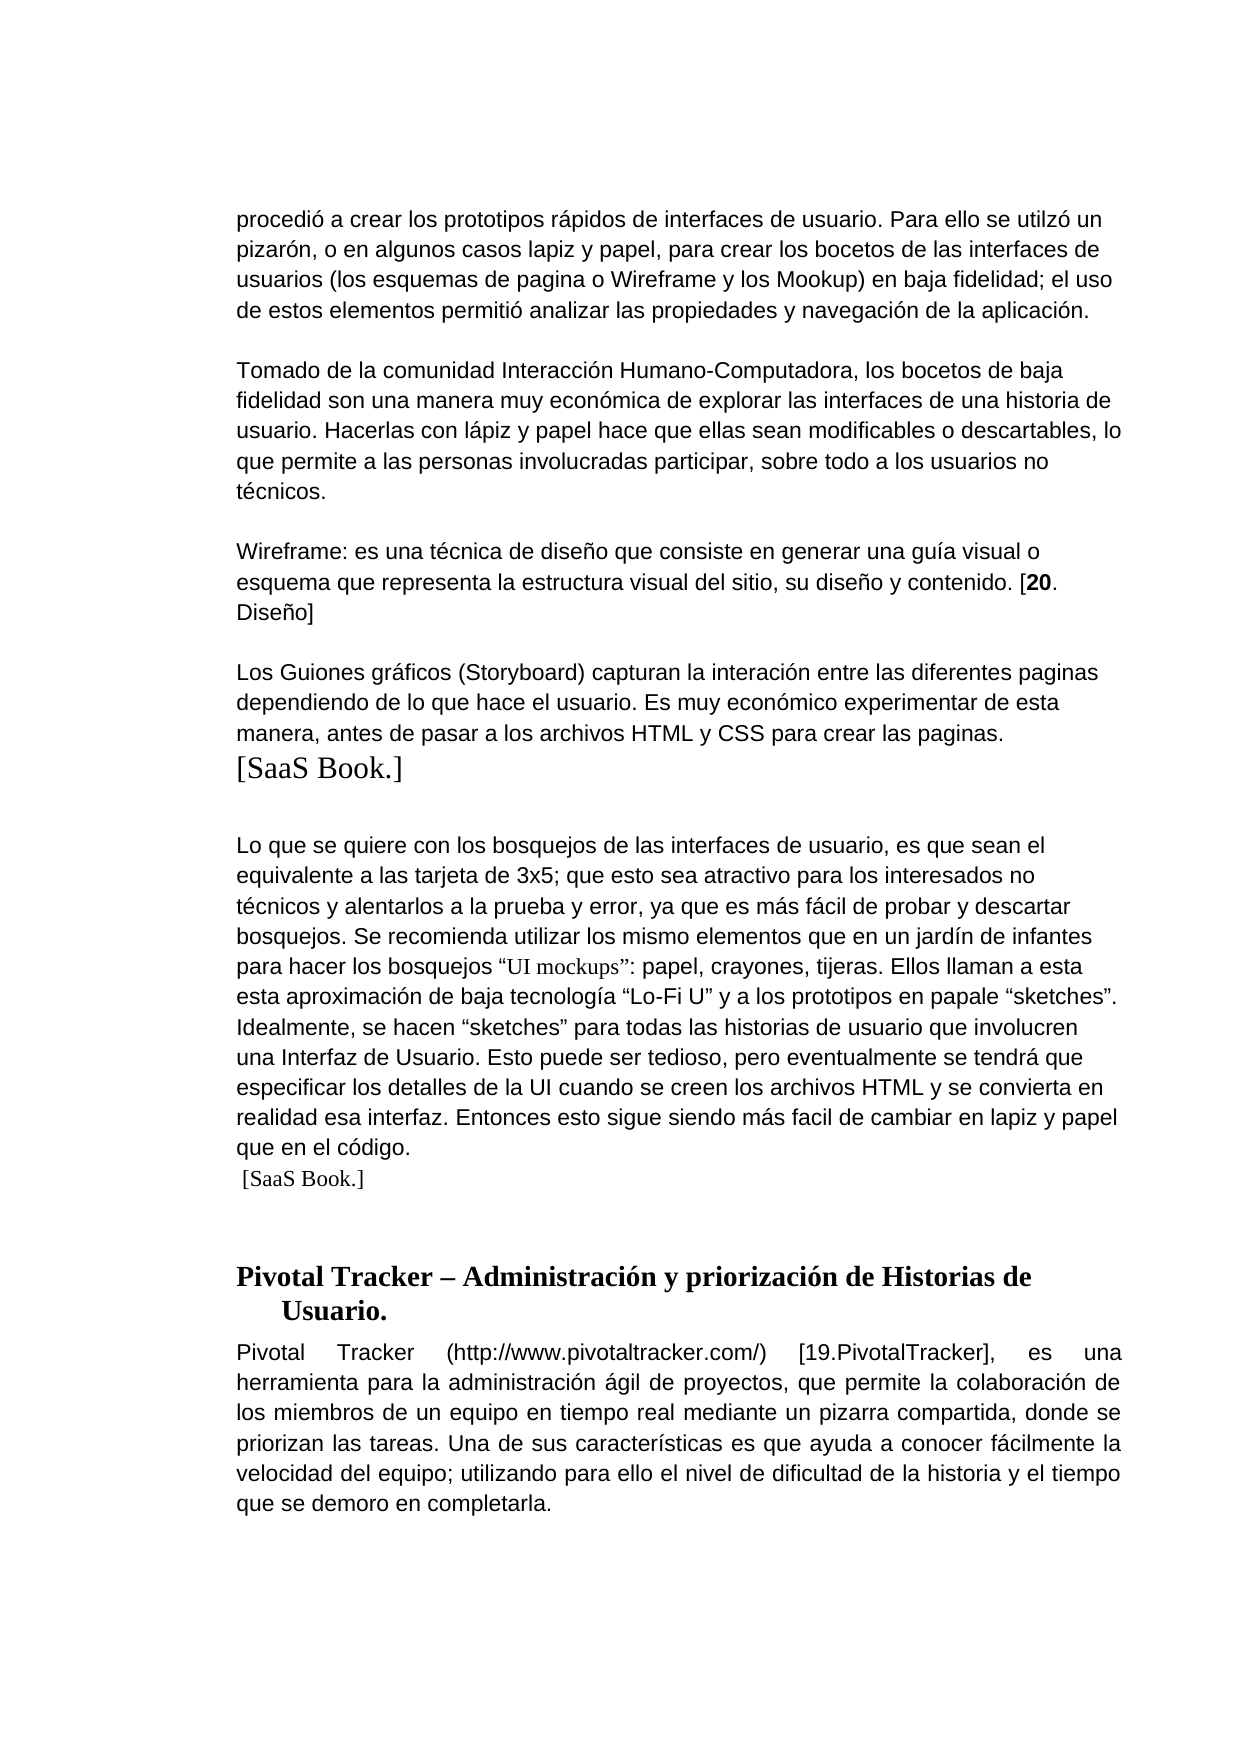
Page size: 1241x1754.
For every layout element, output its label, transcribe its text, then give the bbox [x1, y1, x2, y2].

text Wireframe: es una técnica de diseño que consiste en generar una guía visual o esquema que representa la estructura visual del sitio, su diseño y contenido. [20. Diseño] [236, 538, 1122, 625]
text Lo que se quiere con los bosquejos de las interfaces de usuario, es que sean el equivalente a las tarjeta de 3x5; que esto sea atractivo para los interesados no técnicos y alentarlos a la prueba y error, ya que es más fácil de probar y descartar bosquejos. Se recomienda utilizar los mismo elementos que en un jardín de infantes para hacer los bosquejos “UI mockups”: papel, crayones, tijeras. Ellos llaman a esta esta aproximación de baja tecnología “Lo-Fi U” y a los prototipos en papale “sketches”. [236, 832, 1122, 1010]
text Idealmente, se hacen “sketches” para todas las historias de usuario que involucren una Interfaz de Usuario. Esto puede ser tedioso, pero eventualmente se tendrá que especificar los detalles de la UI cuando se creen los archivos HTML y se convierta en realidad esa interfaz. Entonces esto sigue siendo más facil de cambiar en lapiz y papel que en el código. [236, 1013, 1122, 1161]
text procedió a crear los prototipos rápidos de interfaces de usuario. Para ello se utilzó un pizarón, o en algunos casos lapiz y papel, para crear los bocetos de las interfaces de usuarios (los esquemas de pagina o Wireframe y los Mookup) en baja fidelidad; el uso de estos elementos permitió analizar las propiedades y navegación de la aplicación. [236, 206, 1122, 323]
subtitle Pivotal Tracker – Administración y priorización de Historias de Usuario. [236, 1259, 1122, 1326]
text Tomado de la comunidad Interacción Humano-Computadora, los bocetos de baja fidelidad son una manera muy económica de explorar las interfaces de una historia de usuario. Hacerlas con lápiz y papel hace que ellas sean modificables o descartables, lo que permite a las personas involucradas participar, sobre todo a los usuarios no técnicos. [236, 357, 1122, 504]
text [SaaS Book.] [236, 1164, 1122, 1191]
text Pivotal Tracker (http://www.pivotaltracker.com/) [19.PivotalTracker], es una herramienta para la administración ágil de proyectos, que permite la colaboración de los miembros de un equipo en tiempo real mediante un pizarra compartida, donde se priorizan las tareas. Una de sus características es que ayuda a conocer fácilmente la velocidad del equipo; utilizando para ello el nivel de dificultad de la historia y el tiempo que se demoro en completarla. [236, 1339, 1122, 1516]
text [SaaS Book.] [236, 750, 1122, 786]
text Los Guiones gráficos (Storyboard) capturan la interación entre las diferentes paginas dependiendo de lo que hace el usuario. Es muy económico experimentar de esta manera, antes de pasar a los archivos HTML y CSS para crear las paginas. [236, 659, 1122, 746]
